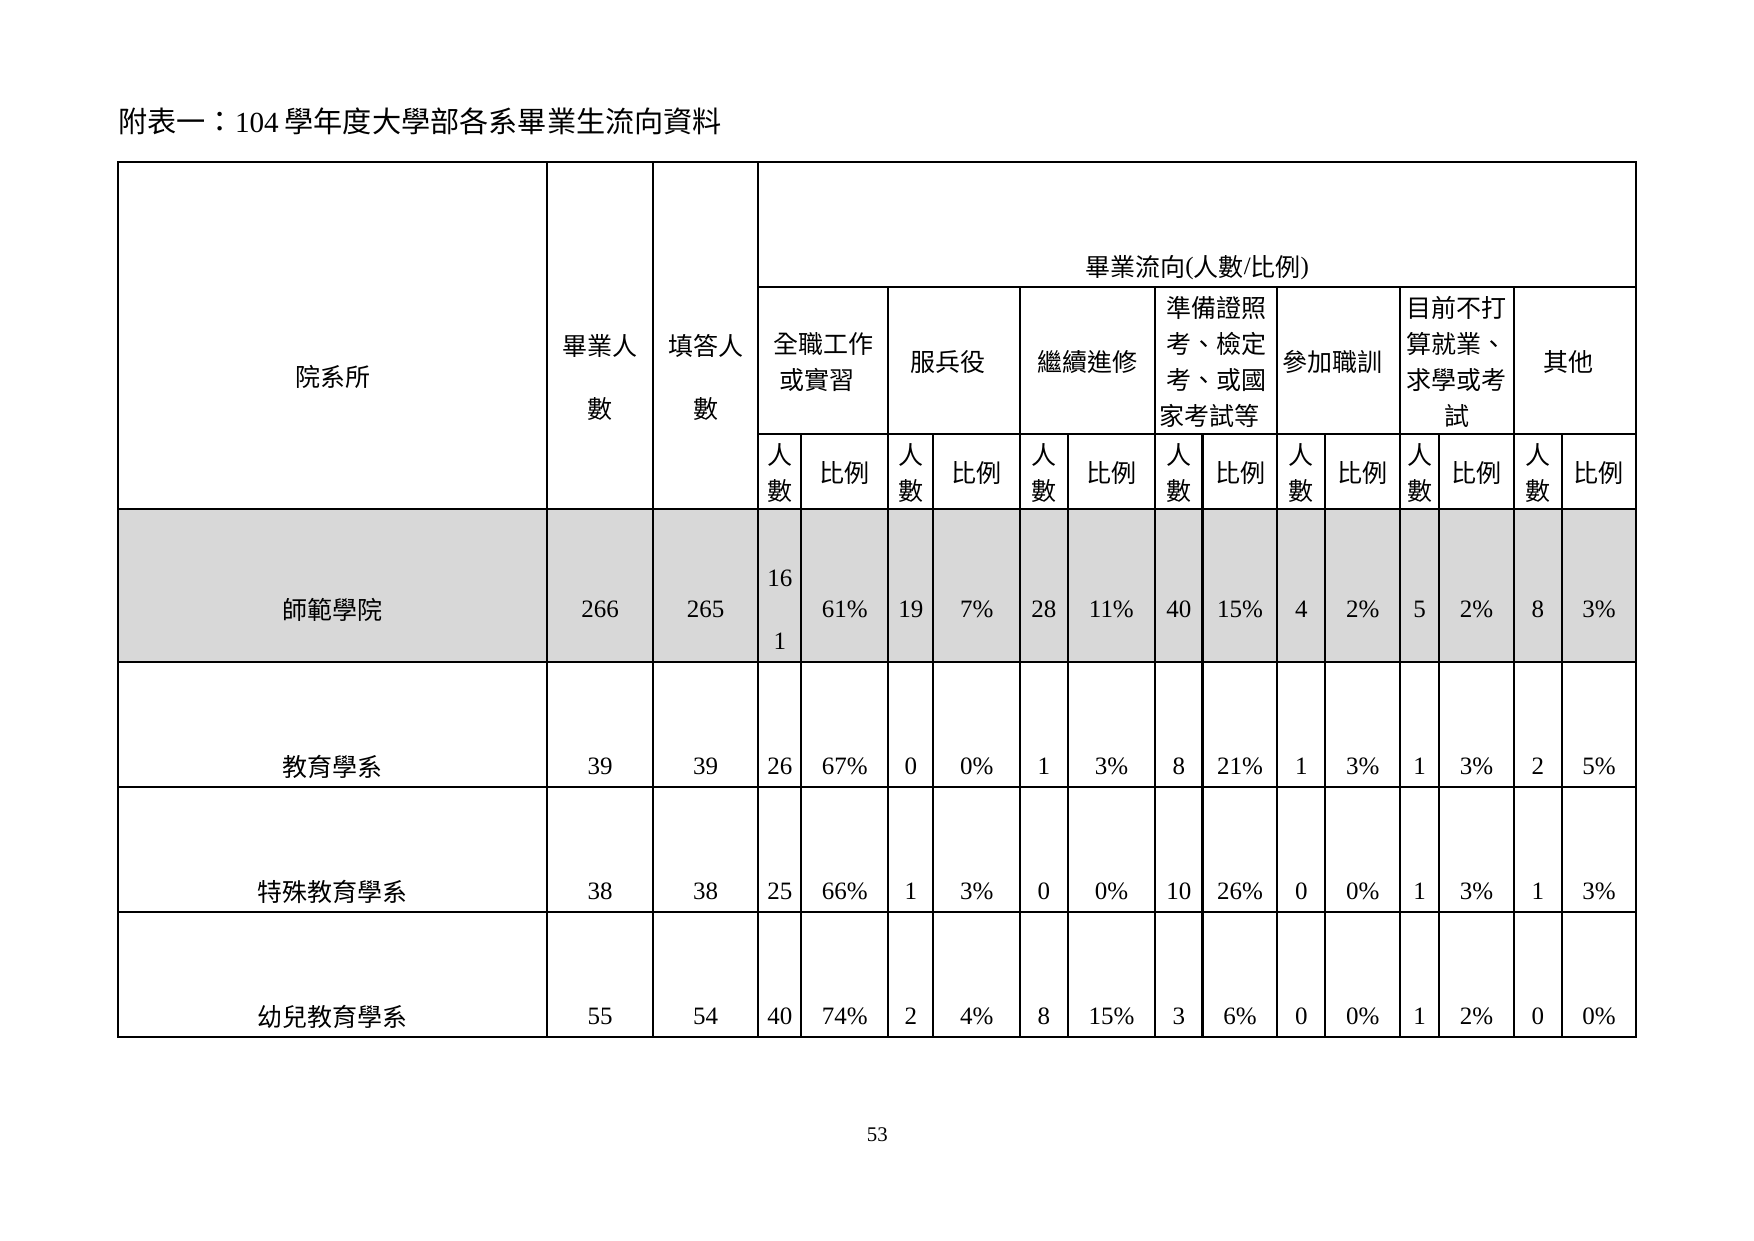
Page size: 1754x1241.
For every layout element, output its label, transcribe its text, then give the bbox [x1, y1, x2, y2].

table_cell 0% [1326, 788, 1399, 911]
table_cell 比例 [1440, 435, 1513, 508]
table_header 填答人數 [654, 163, 757, 508]
table_cell 人數 [1515, 435, 1561, 508]
table_cell 0% [1563, 913, 1635, 1036]
table_cell 比例 [1326, 435, 1399, 508]
table_cell 15% [1069, 913, 1154, 1036]
table_cell 21% [1204, 663, 1276, 786]
table_cell 1 [1401, 913, 1438, 1036]
table_cell 2% [1326, 510, 1399, 661]
table_cell 人數 [759, 435, 800, 508]
table_cell 人數 [1278, 435, 1324, 508]
table_cell 1 [1515, 788, 1561, 911]
table_cell 人數 [1021, 435, 1067, 508]
table_cell 師範學院 [119, 510, 546, 661]
table_cell 66% [802, 788, 887, 911]
table_cell 10 [1156, 788, 1201, 911]
table_cell 28 [1021, 510, 1067, 661]
table_cell 8 [1156, 663, 1201, 786]
table_cell 2% [1440, 510, 1513, 661]
table_cell 比例 [1204, 435, 1276, 508]
table_cell 4 [1278, 510, 1324, 661]
table_cell 5% [1563, 663, 1635, 786]
table_cell 服兵役 [889, 288, 1019, 433]
table_cell 6% [1204, 913, 1276, 1036]
table_cell 1 [889, 788, 932, 911]
table_cell 1 [1021, 663, 1067, 786]
table_cell 比例 [934, 435, 1019, 508]
table_cell 266 [548, 510, 652, 661]
table_cell 40 [1156, 510, 1201, 661]
table_cell 2 [1515, 663, 1561, 786]
table_cell 比例 [1563, 435, 1635, 508]
table_cell 11% [1069, 510, 1154, 661]
table_cell 幼兒教育學系 [119, 913, 546, 1036]
table_cell 26 [759, 663, 800, 786]
table_cell 0 [889, 663, 932, 786]
table_cell 0 [1278, 913, 1324, 1036]
table_cell 3% [1326, 663, 1399, 786]
table_cell 74% [802, 913, 887, 1036]
table_cell 3% [934, 788, 1019, 911]
table_cell 參加職訓 [1278, 288, 1399, 433]
table_cell 人數 [1156, 435, 1201, 508]
table_cell 8 [1021, 913, 1067, 1036]
table_cell 3% [1563, 510, 1635, 661]
table_cell 8 [1515, 510, 1561, 661]
table_cell 40 [759, 913, 800, 1036]
table_cell 目前不打算就業、求學或考試 [1401, 288, 1513, 433]
table_cell 55 [548, 913, 652, 1036]
table_cell 0 [1515, 913, 1561, 1036]
table_cell 67% [802, 663, 887, 786]
table_cell 4% [934, 913, 1019, 1036]
table_cell 265 [654, 510, 757, 661]
table_cell 教育學系 [119, 663, 546, 786]
table_cell 7% [934, 510, 1019, 661]
table_header 院系所 [119, 163, 546, 508]
table_cell 15% [1204, 510, 1276, 661]
table_cell 0 [1278, 788, 1324, 911]
table_cell 繼續進修 [1021, 288, 1154, 433]
table_header 畢業人數 [548, 163, 652, 508]
table_cell 人數 [889, 435, 932, 508]
table_cell 25 [759, 788, 800, 911]
table_cell 0% [1326, 913, 1399, 1036]
table_cell 3% [1069, 663, 1154, 786]
table_cell 26% [1204, 788, 1276, 911]
table_cell 比例 [1069, 435, 1154, 508]
table_cell 61% [802, 510, 887, 661]
table_cell 3% [1563, 788, 1635, 911]
table_cell 1 [1401, 663, 1438, 786]
table_cell 其他 [1515, 288, 1635, 433]
table_cell 1 [1278, 663, 1324, 786]
table_cell 38 [548, 788, 652, 911]
subtitle 附表一：104學年度大學部各系畢業生流向資料 [118, 98, 1636, 141]
table_cell 特殊教育學系 [119, 788, 546, 911]
table_cell 3 [1156, 913, 1201, 1036]
table_cell 39 [654, 663, 757, 786]
table_cell 2% [1440, 913, 1513, 1036]
table_cell 3% [1440, 788, 1513, 911]
table_cell 39 [548, 663, 652, 786]
table_cell 19 [889, 510, 932, 661]
table_cell 全職工作或實習 [759, 288, 887, 433]
table_cell 2 [889, 913, 932, 1036]
table_cell 0% [934, 663, 1019, 786]
table_cell 比例 [802, 435, 887, 508]
table_cell 0% [1069, 788, 1154, 911]
table_cell 人數 [1401, 435, 1438, 508]
table_cell 38 [654, 788, 757, 911]
table_cell 3% [1440, 663, 1513, 786]
table_cell 161 [759, 510, 800, 661]
table_cell 54 [654, 913, 757, 1036]
table_cell 5 [1401, 510, 1438, 661]
table_header 畢業流向(人數/比例) [759, 163, 1635, 286]
table_cell 準備證照考、檢定考、或國家考試等 [1156, 288, 1276, 433]
table_cell 1 [1401, 788, 1438, 911]
table_cell 0 [1021, 788, 1067, 911]
